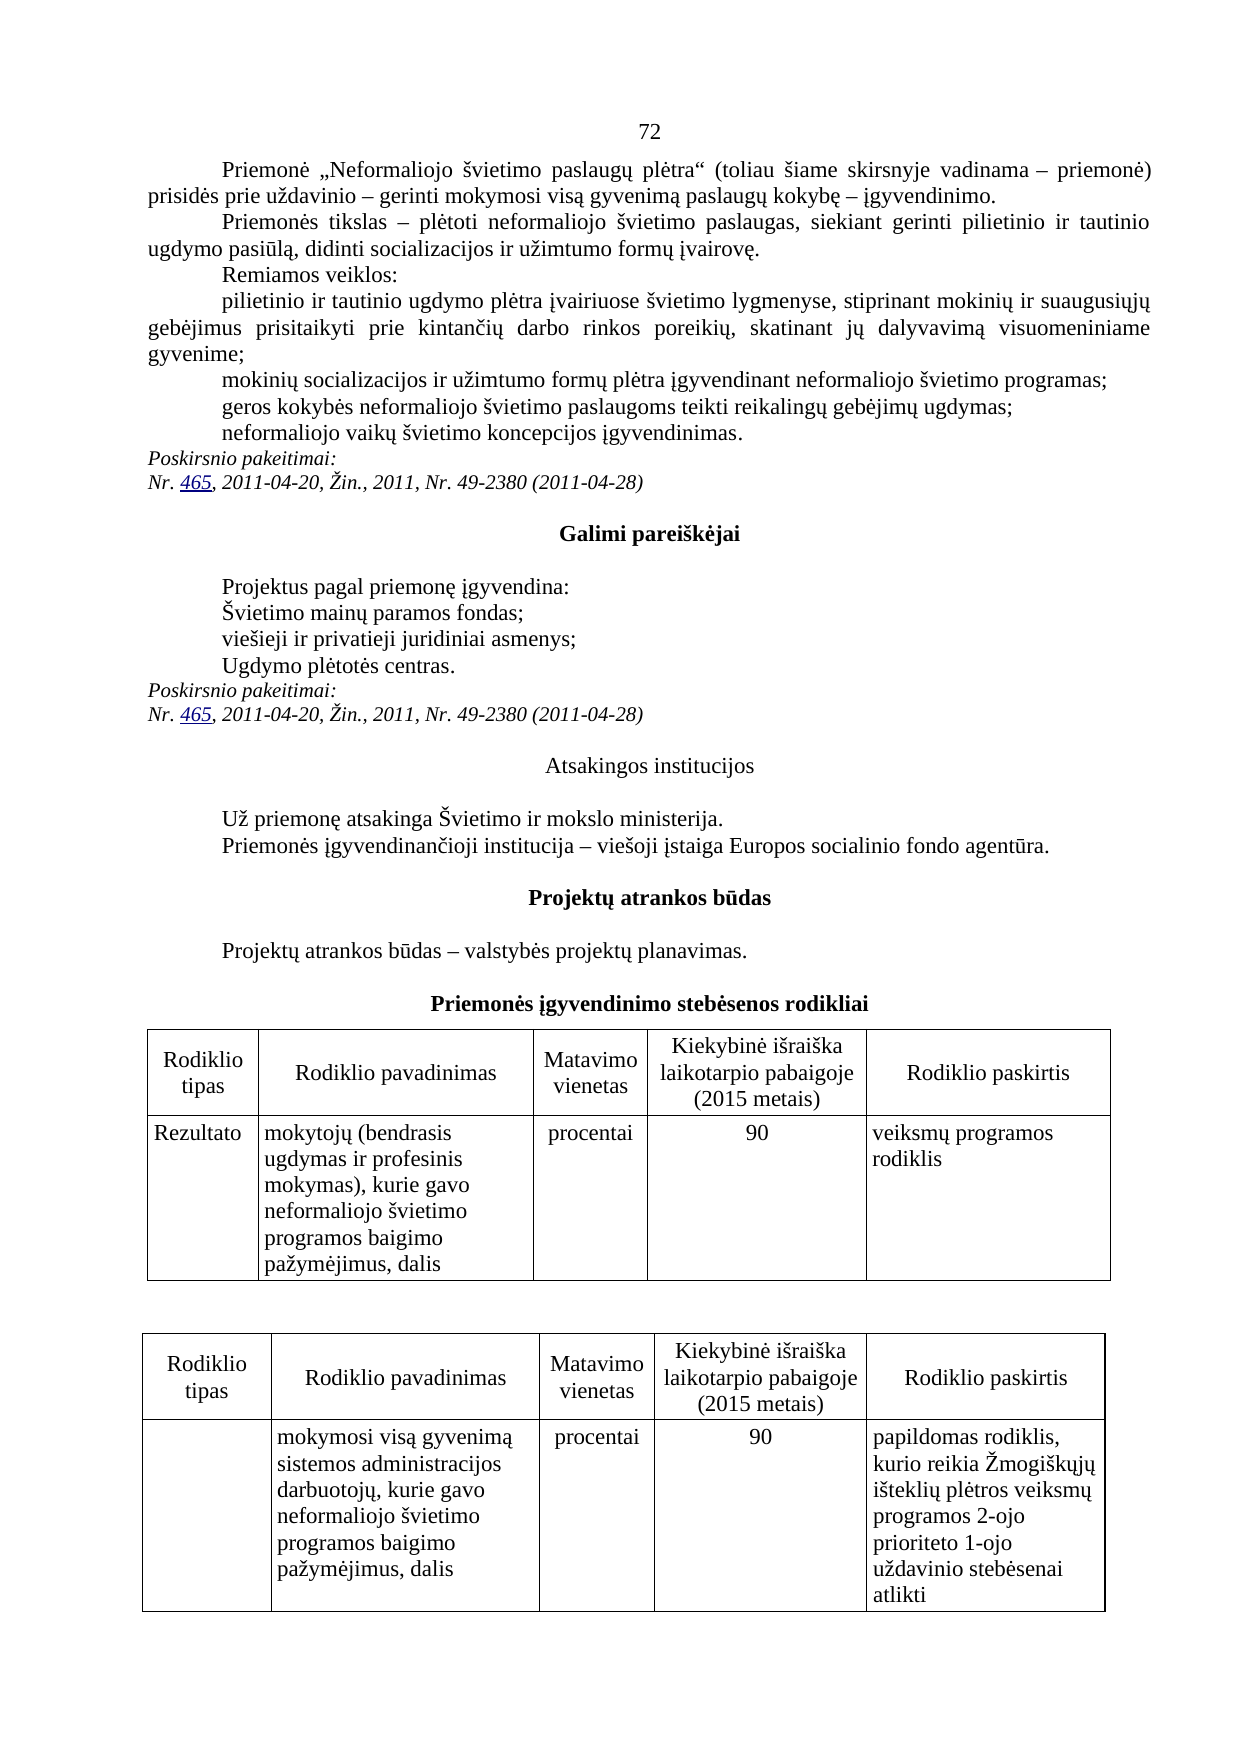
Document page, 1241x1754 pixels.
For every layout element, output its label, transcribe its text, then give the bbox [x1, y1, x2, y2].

table_header Kiekybinė išraiška laikotarpio pabaigoje (2015 metais) [648, 1030, 866, 1114]
text geros kokybės neformaliojo švietimo paslaugoms teikti reikalingų gebėjimų ugdymas; [148, 393, 1152, 419]
table_cell mokytojų (bendrasis ugdymas ir profesinis mokymas), kurie gavo neformaliojo švietimo programos baigimo pažymėjimus, dalis [259, 1116, 533, 1279]
text Priemonės įgyvendinimo stebėsenos rodikliai [148, 990, 1152, 1016]
table_cell 90 [648, 1116, 866, 1279]
text Poskirsnio pakeitimai: [148, 678, 1152, 702]
table_cell veiksmų programos rodiklis [867, 1116, 1110, 1279]
text Atsakingos institucijos [148, 753, 1152, 779]
text Nr. 465, 2011-04-20, Žin., 2011, Nr. 49-2380 (2011-04-28) [148, 702, 1152, 726]
table_cell [143, 1420, 271, 1611]
table_cell procentai [540, 1420, 654, 1611]
table_cell mokymosi visą gyvenimą sistemos administracijos darbuotojų, kurie gavo neformaliojo švietimo programos baigimo pažymėjimus, dalis [272, 1420, 539, 1611]
text Projektų atrankos būdas [148, 884, 1152, 911]
table_header Rodiklio tipas [148, 1030, 258, 1114]
table_cell 90 [655, 1420, 866, 1611]
table_header Kiekybinė išraiška laikotarpio pabaigoje (2015 metais) [655, 1334, 866, 1419]
table_cell papildomas rodiklis, kurio reikia Žmogiškųjų išteklių plėtros veiksmų programos 2-ojo prioriteto 1-ojo uždavinio stebėsenai atlikti [867, 1420, 1104, 1611]
text Nr. 465, 2011-04-20, Žin., 2011, Nr. 49-2380 (2011-04-28) [148, 469, 1152, 494]
text Priemonės įgyvendinančioji institucija – viešoji įstaiga Europos socialinio fondo agentūra. [148, 832, 1152, 858]
text viešieji ir privatieji juridiniai asmenys; [148, 625, 1152, 652]
table_header Matavimo vienetas [540, 1334, 654, 1419]
text Poskirsnio pakeitimai: [148, 446, 1152, 469]
text Projektų atrankos būdas – valstybės projektų planavimas. [148, 937, 1152, 963]
text Priemonės tikslas – plėtoti neformaliojo švietimo paslaugas, siekiant gerinti pilietinio ir tautinio ugdymo pasiūlą, didinti socializacijos ir užimtumo formų įvairovę. [148, 208, 1152, 261]
text Remiamos veiklos: [148, 261, 1152, 287]
text Ugdymo plėtotės centras. [148, 652, 1152, 678]
table_header Rodiklio paskirtis [867, 1334, 1104, 1419]
text pilietinio ir tautinio ugdymo plėtra įvairiuose švietimo lygmenyse, stiprinant mokinių ir suaugusiųjų gebėjimus prisitaikyti prie kintančių darbo rinkos poreikių, skatinant jų dalyvavimą visuomeniniame gyvenime; [148, 287, 1152, 366]
text neformaliojo vaikų švietimo koncepcijos įgyvendinimas. [148, 419, 1152, 446]
text Priemonė „Neformaliojo švietimo paslaugų plėtra“ (toliau šiame skirsnyje vadinama – priemonė) prisidės prie uždavinio – gerinti mokymosi visą gyvenimą paslaugų kokybę – įgyvendinimo. [148, 156, 1152, 208]
table_header Rodiklio tipas [143, 1334, 271, 1419]
text Projektus pagal priemonę įgyvendina: [148, 573, 1152, 599]
table_cell procentai [534, 1116, 647, 1279]
text mokinių socializacijos ir užimtumo formų plėtra įgyvendinant neformaliojo švietimo programas; [148, 366, 1152, 393]
table_header Rodiklio pavadinimas [259, 1030, 533, 1114]
table_cell Rezultato [148, 1116, 258, 1279]
text Už priemonę atsakinga Švietimo ir mokslo ministerija. [148, 805, 1152, 832]
text Galimi pareiškėjai [148, 520, 1152, 546]
table_header Rodiklio paskirtis [867, 1030, 1110, 1114]
table_header Rodiklio pavadinimas [272, 1334, 539, 1419]
table_header Matavimo vienetas [534, 1030, 647, 1114]
text Švietimo mainų paramos fondas; [148, 599, 1152, 625]
